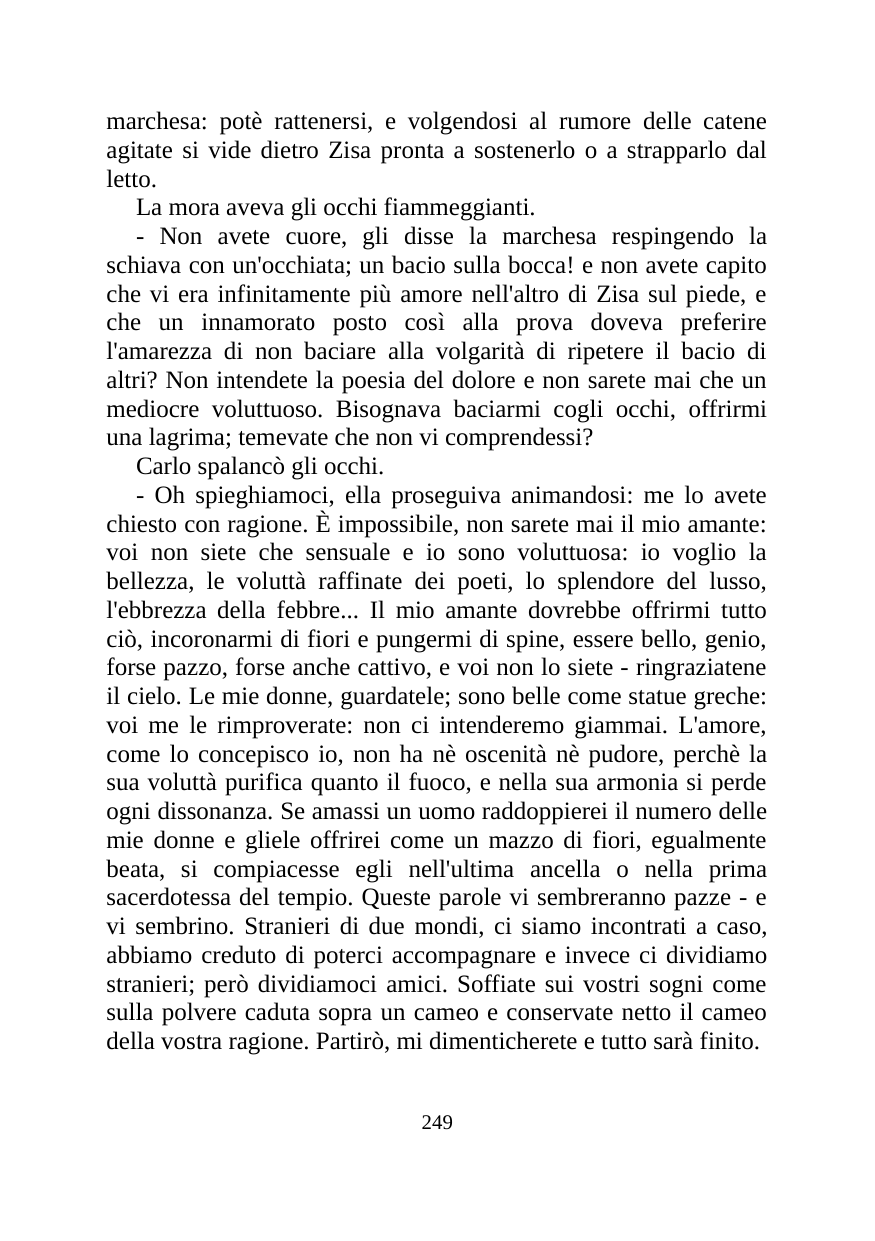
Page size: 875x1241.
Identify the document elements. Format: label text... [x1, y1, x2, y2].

text - Oh spieghiamoci, ella proseguiva animandosi: me lo avete chiesto con ragione. È impossibile, non sarete mai il mio amante: voi non siete che sensuale e io sono voluttuosa: io voglio la bellezza, le voluttà raffinate dei poeti, lo splendore del lusso, l'ebbrezza della febbre... Il mio amante dovrebbe offrirmi tutto ciò, incoronarmi di fiori e pungermi di spine, essere bello, genio, forse pazzo, forse anche cattivo, e voi non lo siete - ringraziatene il cielo. Le mie donne, guardatele; sono belle come statue greche: voi me le rimproverate: non ci intenderemo giammai. L'amore, come lo concepisco io, non ha nè oscenità nè pudore, perchè la sua voluttà purifica quanto il fuoco, e nella sua armonia si perde ogni dissonanza. Se amassi un uomo raddoppierei il numero delle mie donne e gliele offrirei come un mazzo di fiori, egualmente beata, si compiacesse egli nell'ultima ancella o nella prima sacerdotessa del tempio. Queste parole vi sembreranno pazze - e vi sembrino. Stranieri di due mondi, ci siamo incontrati a caso, abbiamo creduto di poterci accompagnare e invece ci dividiamo stranieri; però dividiamoci amici. Soffiate sui vostri sogni come sulla polvere caduta sopra un cameo e conservate netto il cameo della vostra ragione. Partirò, mi dimenticherete e tutto sarà finito. [106, 480, 768, 1055]
text marchesa: potè rattenersi, e volgendosi al rumore delle catene agitate si vide dietro Zisa pronta a sostenerlo o a strapparlo dal letto. [106, 106, 768, 192]
text La mora aveva gli occhi fiammeggianti. [106, 192, 768, 221]
text Carlo spalancò gli occhi. [106, 451, 768, 480]
text - Non avete cuore, gli disse la marchesa respingendo la schiava con un'occhiata; un bacio sulla bocca! e non avete capito che vi era infinitamente più amore nell'altro di Zisa sul piede, e che un innamorato posto così alla prova doveva preferire l'amarezza di non baciare alla volgarità di ripetere il bacio di altri? Non intendete la poesia del dolore e non sarete mai che un mediocre voluttuoso. Bisognava baciarmi cogli occhi, offrirmi una lagrima; temevate che non vi comprendessi? [106, 221, 768, 451]
